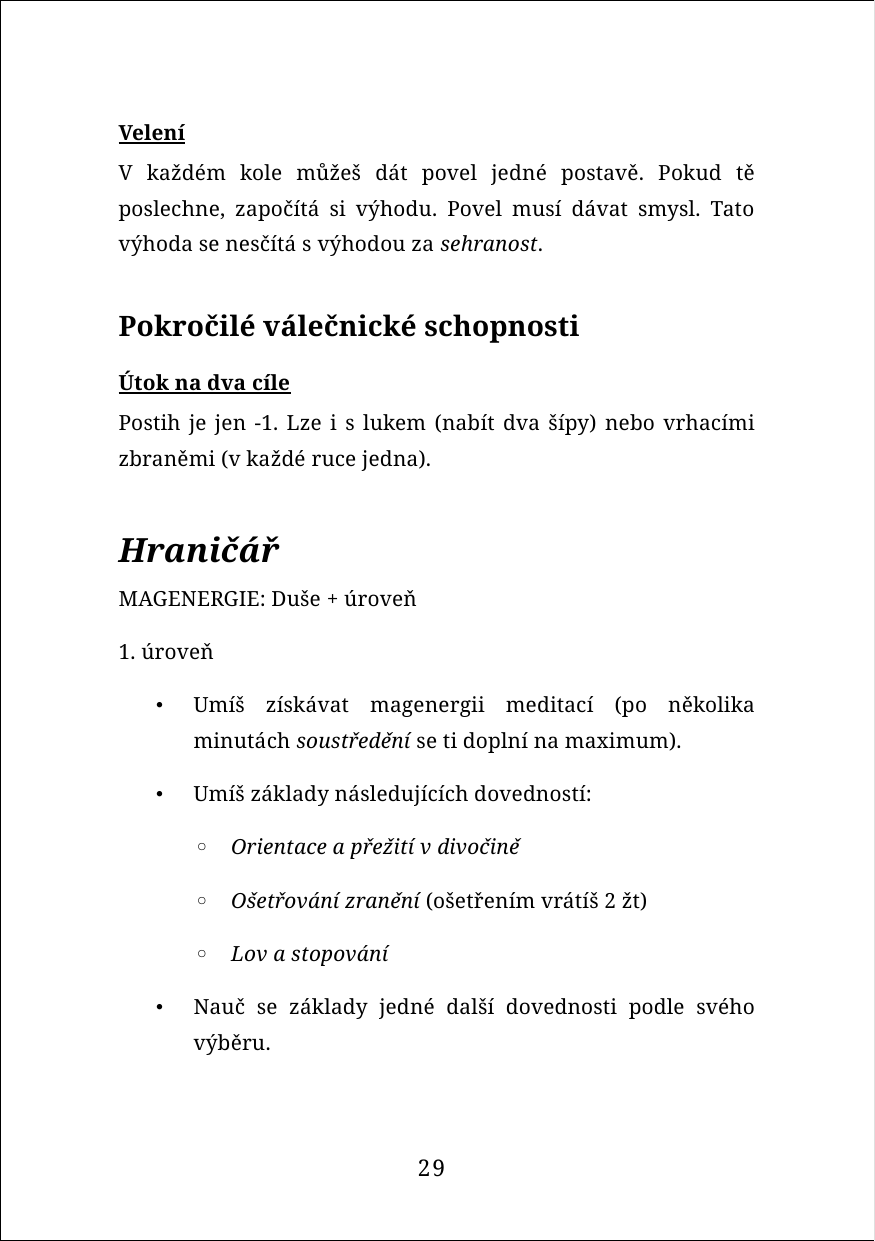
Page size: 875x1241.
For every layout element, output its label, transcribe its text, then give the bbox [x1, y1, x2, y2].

list Ošetřování zranění (ošetřením vrátíš 2 žt) [193, 886, 756, 914]
text MAGENERGIE: Duše + úroveň [118, 584, 756, 612]
list Nauč se základy jedné další dovednosti podle svého výběru. [156, 992, 756, 1056]
subtitle Velení [118, 118, 756, 147]
list Lov a stopování [193, 939, 756, 967]
subtitle Hraničář [118, 527, 756, 572]
text Postih je jen -1. Lze i s lukem (nabít dva šípy) nebo vrhacími zbraněmi (v každé ruce jedna). [118, 408, 756, 472]
subtitle Pokročilé válečnické schopnosti [118, 306, 756, 345]
list Umíš základy následujících dovedností: [156, 779, 756, 808]
subtitle Útok na dva cíle [118, 368, 756, 397]
text 1. úroveň [118, 637, 756, 666]
list Orientace a přežití v divočině [193, 832, 756, 861]
list Umíš získávat magenergii meditací (po několika minutách soustředění se ti doplní na maximum). [156, 691, 756, 754]
text V každém kole můžeš dát povel jedné postavě. Pokud tě poslechne, započítá si výhodu. Povel musí dávat smysl. Tato výhoda se nesčítá s výhodou za sehranost. [118, 158, 756, 258]
